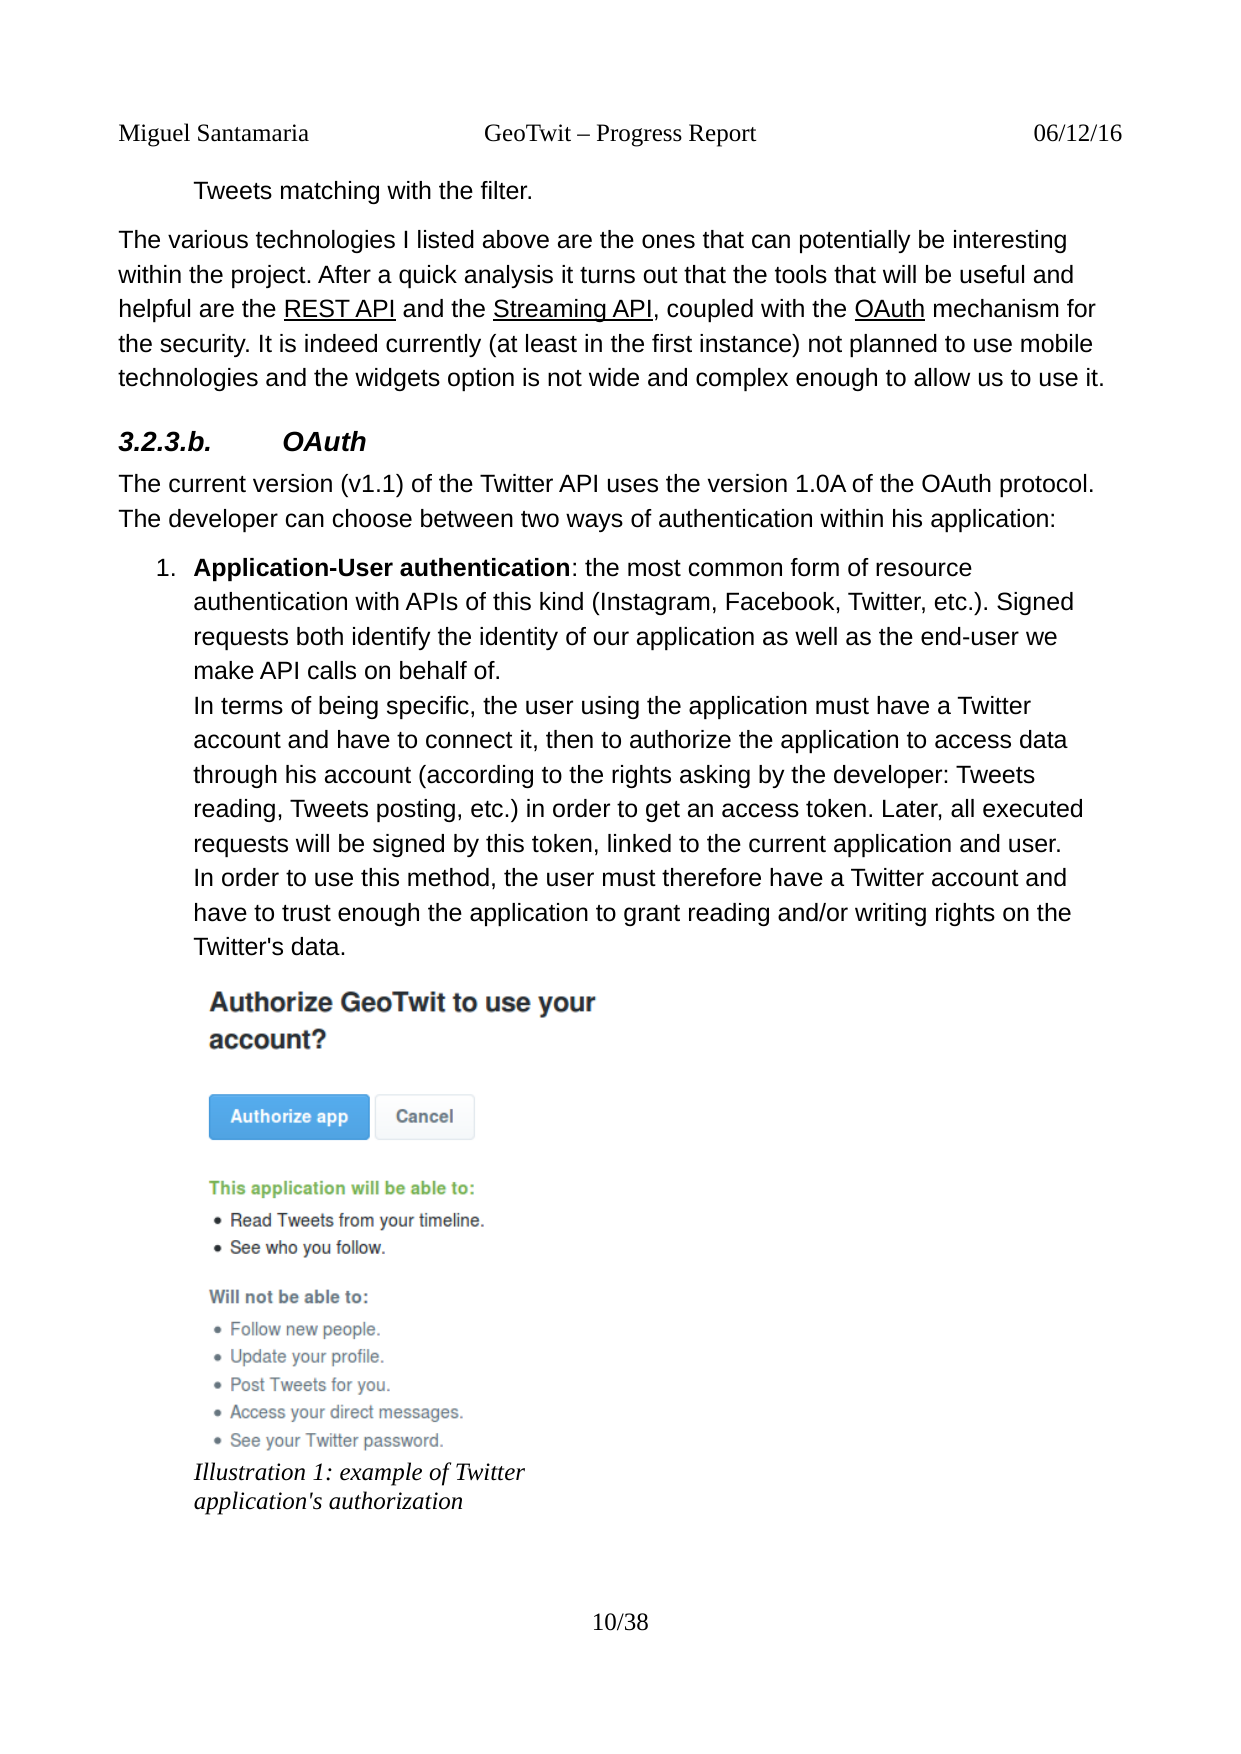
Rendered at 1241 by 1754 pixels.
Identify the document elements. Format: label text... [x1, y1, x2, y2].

list Illustration 1: example of Twitter application's authorization [193, 1458, 604, 1515]
subtitle OAuth [118, 425, 1122, 457]
list Application-User authentication: the most common form of resource authentication with APIs of this kind (Instagram, Facebook, Twitter, etc.). Signed requests both identify the identity of our application as well as the end-user we make API calls on behalf of. In terms of being specific, the user using the application must have a Twitter account and have to connect it, then to authorize the application to access data through his account (according to the rights asking by the developer: Tweets reading, Tweets posting, etc.) in order to get an access token. Later, all executed requests will be signed by this token, linked to the current application and user. In order to use this method, the user must therefore have a Twitter account and have to trust enough the application to grant reading and/or writing rights on the Twitter's data. [156, 553, 1122, 1544]
list Tweets matching with the filter. [156, 176, 1122, 205]
picture [193, 983, 605, 1458]
text The various technologies I listed above are the ones that can potentially be interesting within the project. After a quick analysis it turns out that the tools that will be useful and helpful are the REST API and the Streaming API, coupled with the OAuth mechanism for the security. It is indeed currently (at least in the first instance) not planned to use mobile technologies and the widgets option is not wide and complex enough to allow us to use it. [118, 225, 1122, 392]
text The current version (v1.1) of the Twitter API uses the version 1.0A of the OAuth protocol. The developer can choose between two ways of authentication within his application: [118, 469, 1122, 532]
